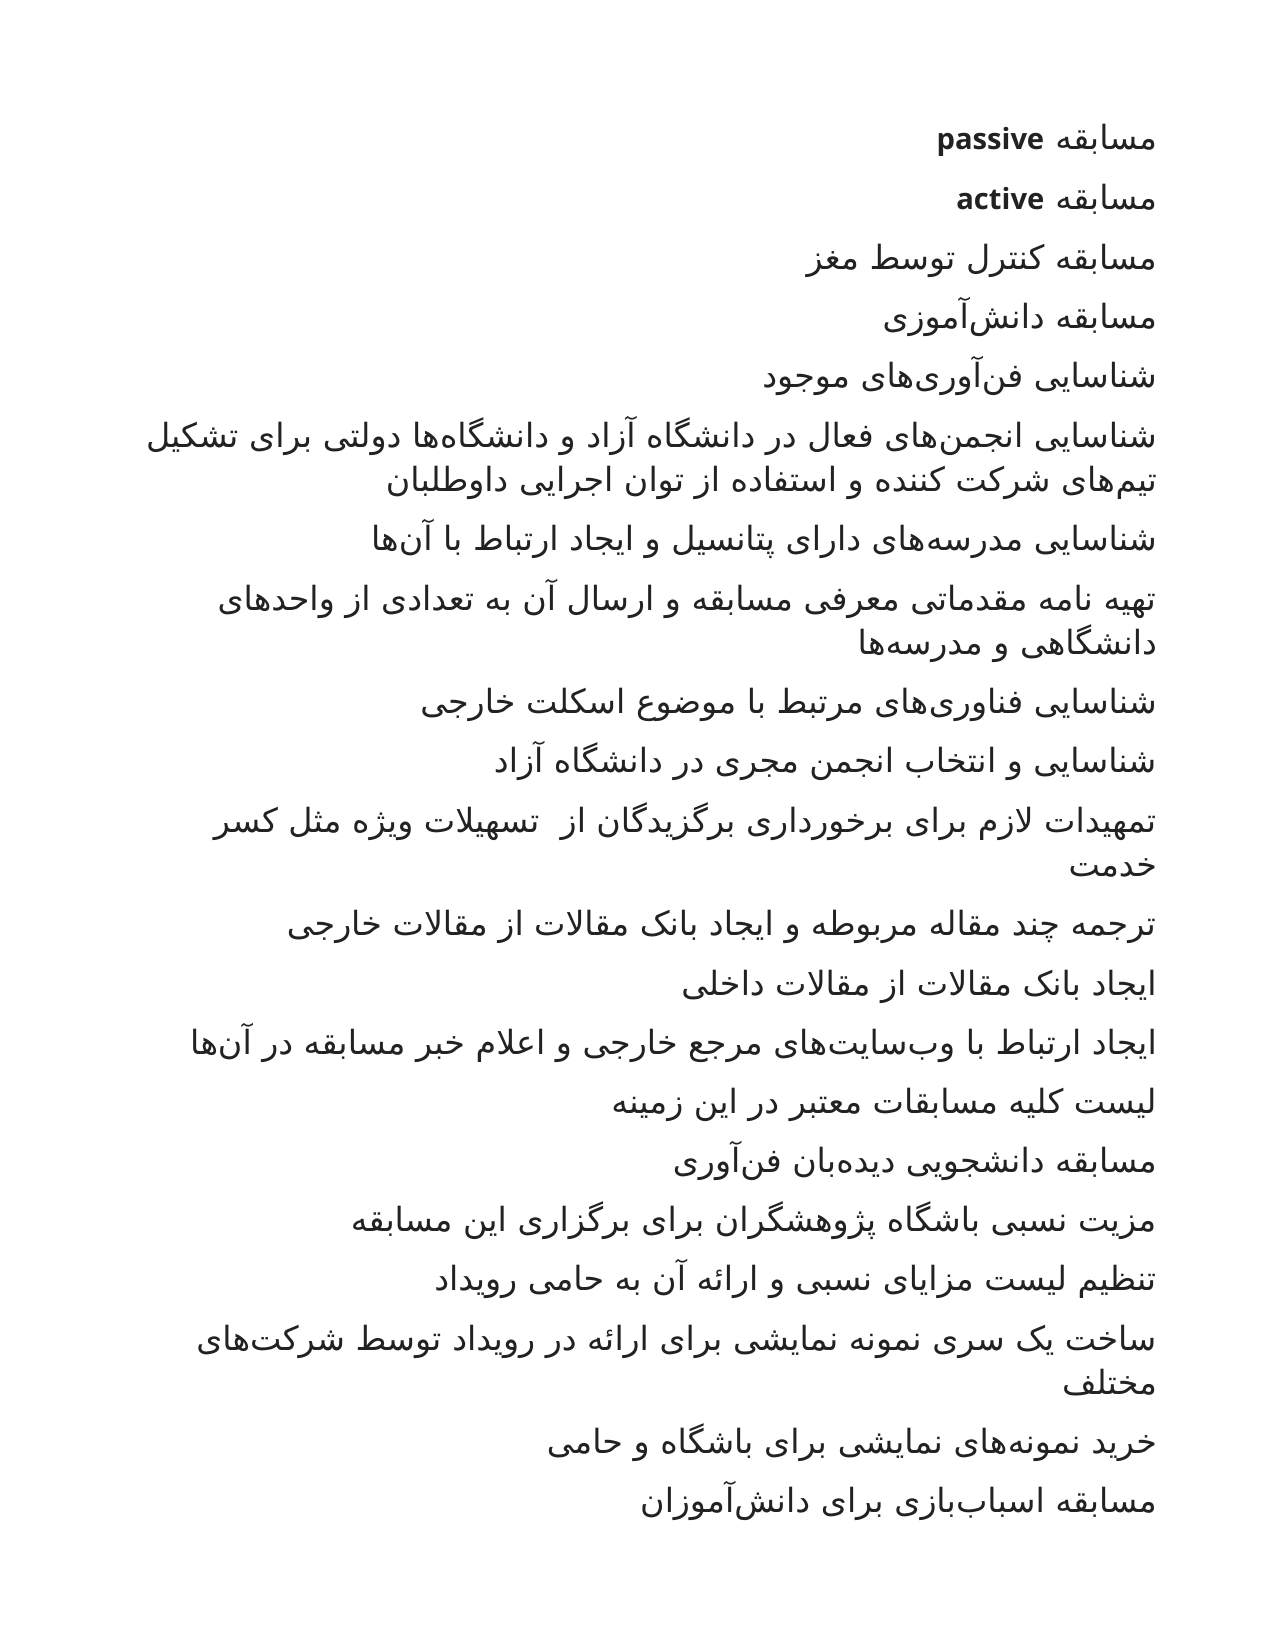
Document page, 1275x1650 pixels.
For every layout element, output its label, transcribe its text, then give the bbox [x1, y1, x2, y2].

text شناسایی فن‌آوری‌های موجود [118, 357, 1157, 396]
text تهیه نامه مقدماتی معرفی مسابقه و ارسال آن به تعدادی از واحدهای دانشگاهی و مدرسه‌ها [118, 579, 1157, 662]
text مسابقه کنترل توسط مغز [118, 238, 1157, 277]
text شناسایی فناوری‌های مرتبط با موضوع اسکلت خارجی [118, 683, 1157, 722]
text شناسایی مدرسه‌های دارای پتانسیل و ایجاد ارتباط با آن‌ها [118, 520, 1157, 559]
text مزیت نسبی باشگاه پژوهشگران برای برگزاری این مسابقه [118, 1201, 1157, 1239]
text مسابقه اسباب‌بازی برای دانش‌آموزان [118, 1482, 1157, 1521]
text مسابقه دانشجویی دیده‌بان فن‌آوری [118, 1141, 1157, 1180]
text شناسایی انجمن‌های فعال در دانشگاه آزاد و دانشگاه‌ها دولتی برای تشکیل تیم‌های شرکت کننده و استفاده از توان اجرایی داوطلبان [118, 416, 1157, 499]
text مسابقه passive [118, 118, 1157, 158]
text مسابقه active [118, 178, 1157, 218]
text ساخت یک سری نمونه نمایشی برای ارائه در رویداد توسط شرکت‌های مختلف [118, 1319, 1157, 1402]
text ایجاد ارتباط با وب‌سایت‌های مرجع خارجی و اعلام خبر مسابقه در آن‌ها [118, 1023, 1157, 1062]
text شناسایی و انتخاب انجمن مجری در دانشگاه آزاد [118, 742, 1157, 781]
text ایجاد بانک مقالات از مقالات داخلی [118, 964, 1157, 1003]
text تمهیدات لازم برای برخورداری برگزیدگان از تسهیلات ویژه مثل کسر خدمت [118, 801, 1157, 884]
text ترجمه چند مقاله مربوطه و ایجاد بانک مقالات از مقالات خارجی [118, 905, 1157, 944]
text تنظیم لیست مزایای نسبی و ارائه آن به حامی رویداد [118, 1260, 1157, 1299]
text لیست کلیه مسابقات معتبر در این زمینه [118, 1082, 1157, 1121]
text مسابقه دانش‌آموزی [118, 298, 1157, 337]
text خرید نمونه‌های نمایشی برای باشگاه و حامی [118, 1423, 1157, 1462]
